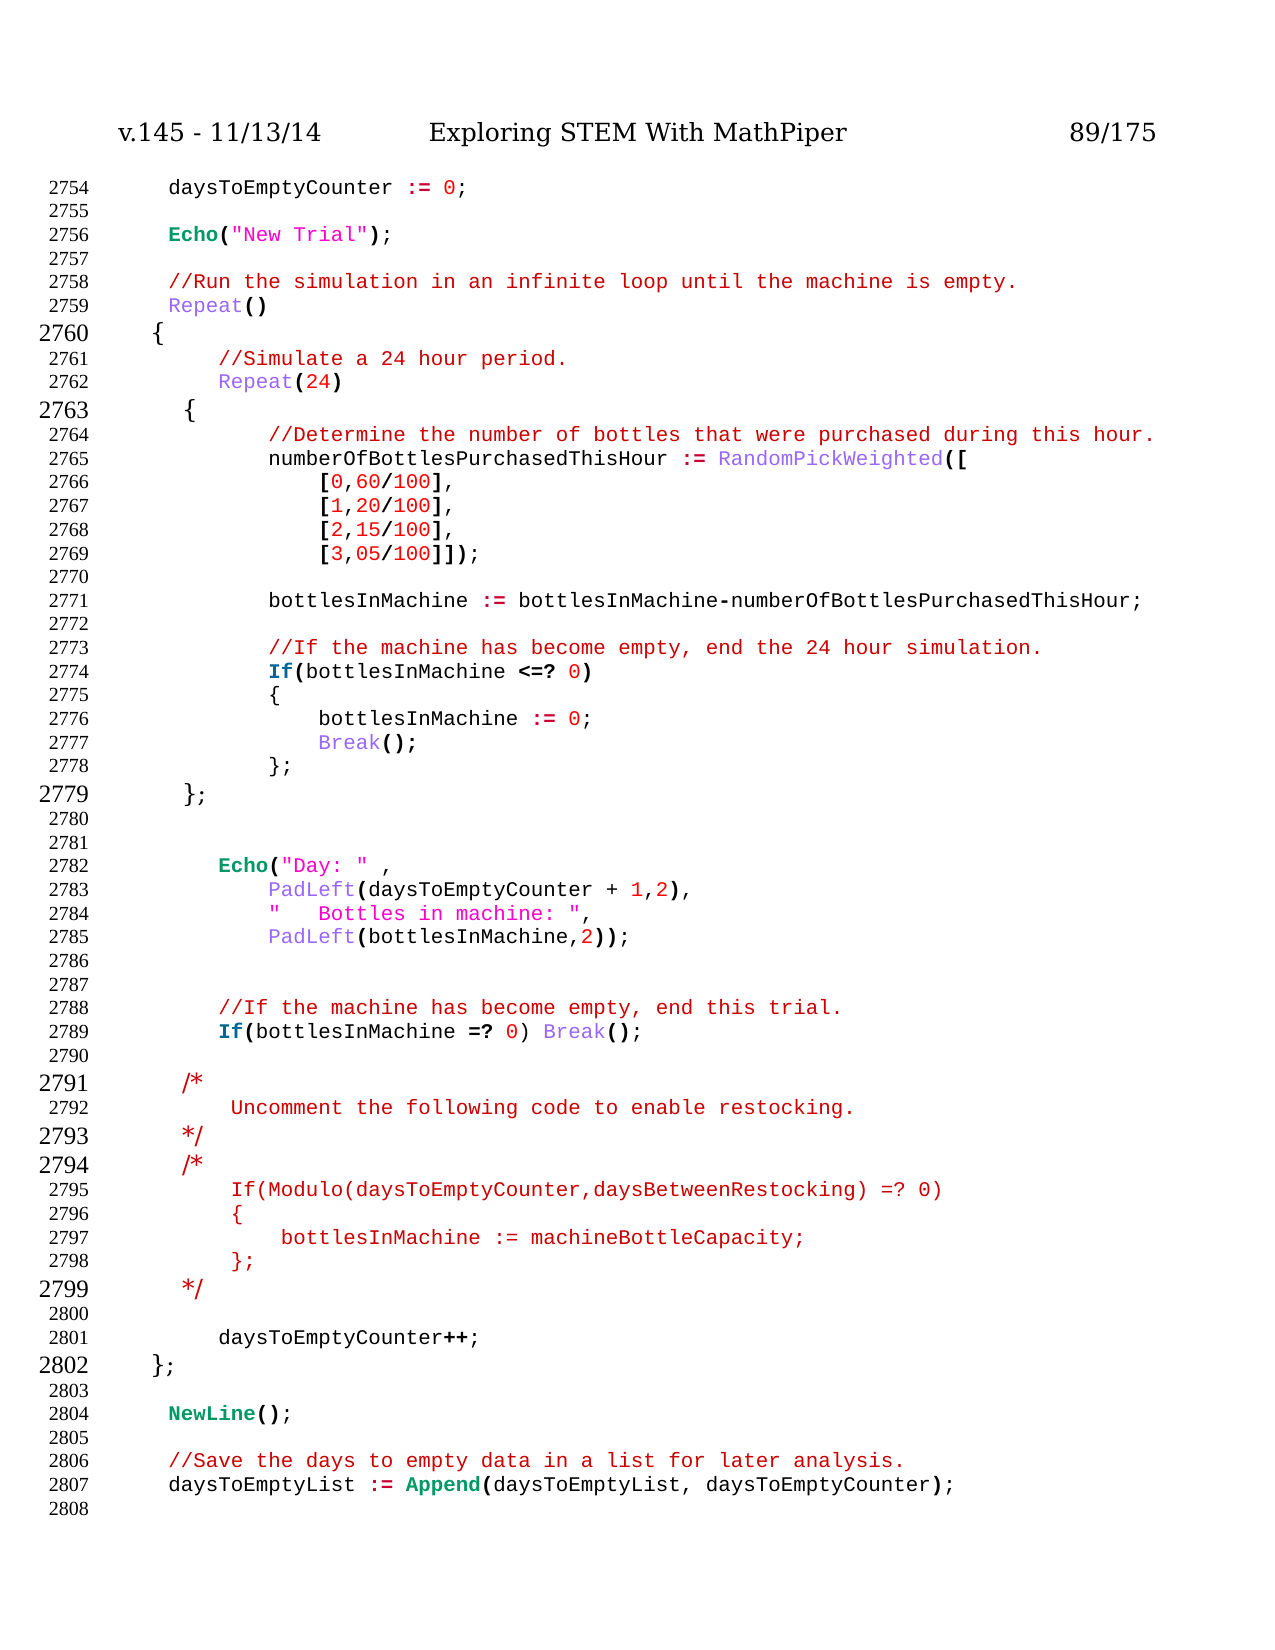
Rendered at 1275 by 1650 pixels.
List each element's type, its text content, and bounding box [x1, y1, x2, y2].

text " Bottles in machine: ", [118, 903, 1157, 926]
text Break(); [118, 732, 1157, 755]
text Repeat() [118, 295, 1157, 319]
text }; [118, 755, 1157, 779]
text Uncomment the following code to enable restocking. [118, 1097, 1157, 1121]
text Echo("New Trial"); [118, 224, 1157, 248]
text }; [118, 1250, 1157, 1274]
text { [118, 319, 1157, 348]
text PadLeft(bottlesInMachine,2)); [118, 926, 1157, 950]
text }; [118, 1350, 1157, 1379]
text { [118, 1203, 1157, 1227]
text { [118, 395, 1157, 424]
text bottlesInMachine := 0; [118, 708, 1157, 732]
text [1,20/100], [118, 495, 1157, 519]
text numberOfBottlesPurchasedThisHour := RandomPickWeighted([ [118, 448, 1157, 472]
text */ [118, 1274, 1157, 1303]
text PadLeft(daysToEmptyCounter + 1,2), [118, 879, 1157, 903]
text daysToEmptyCounter++; [118, 1327, 1157, 1350]
text }; [118, 779, 1157, 808]
text NewLine(); [118, 1403, 1157, 1427]
text If(bottlesInMachine =? 0) Break(); [118, 1021, 1157, 1044]
text If(Modulo(daysToEmptyCounter,daysBetweenRestocking) =? 0) [118, 1179, 1157, 1203]
text //Simulate a 24 hour period. [118, 348, 1157, 371]
text bottlesInMachine := machineBottleCapacity; [118, 1227, 1157, 1250]
text //If the machine has become empty, end this trial. [118, 997, 1157, 1021]
text bottlesInMachine := bottlesInMachine-numberOfBottlesPurchasedThisHour; [118, 590, 1157, 613]
text [3,05/100]]); [118, 542, 1157, 566]
text [0,60/100], [118, 472, 1157, 495]
text /* [118, 1150, 1157, 1179]
text //Save the days to empty data in a list for later analysis. [118, 1451, 1157, 1474]
text //If the machine has become empty, end the 24 hour simulation. [118, 637, 1157, 661]
text Echo("Day: " , [118, 855, 1157, 879]
text //Run the simulation in an infinite loop until the machine is empty. [118, 271, 1157, 295]
text { [118, 684, 1157, 708]
text //Determine the number of bottles that were purchased during this hour. [118, 424, 1157, 448]
text If(bottlesInMachine <=? 0) [118, 661, 1157, 684]
text /* [118, 1068, 1157, 1097]
text Repeat(24) [118, 371, 1157, 395]
text daysToEmptyList := Append(daysToEmptyList, daysToEmptyCounter); [118, 1474, 1157, 1498]
text */ [118, 1121, 1157, 1150]
text daysToEmptyCounter := 0; [118, 177, 1157, 200]
text [2,15/100], [118, 519, 1157, 542]
